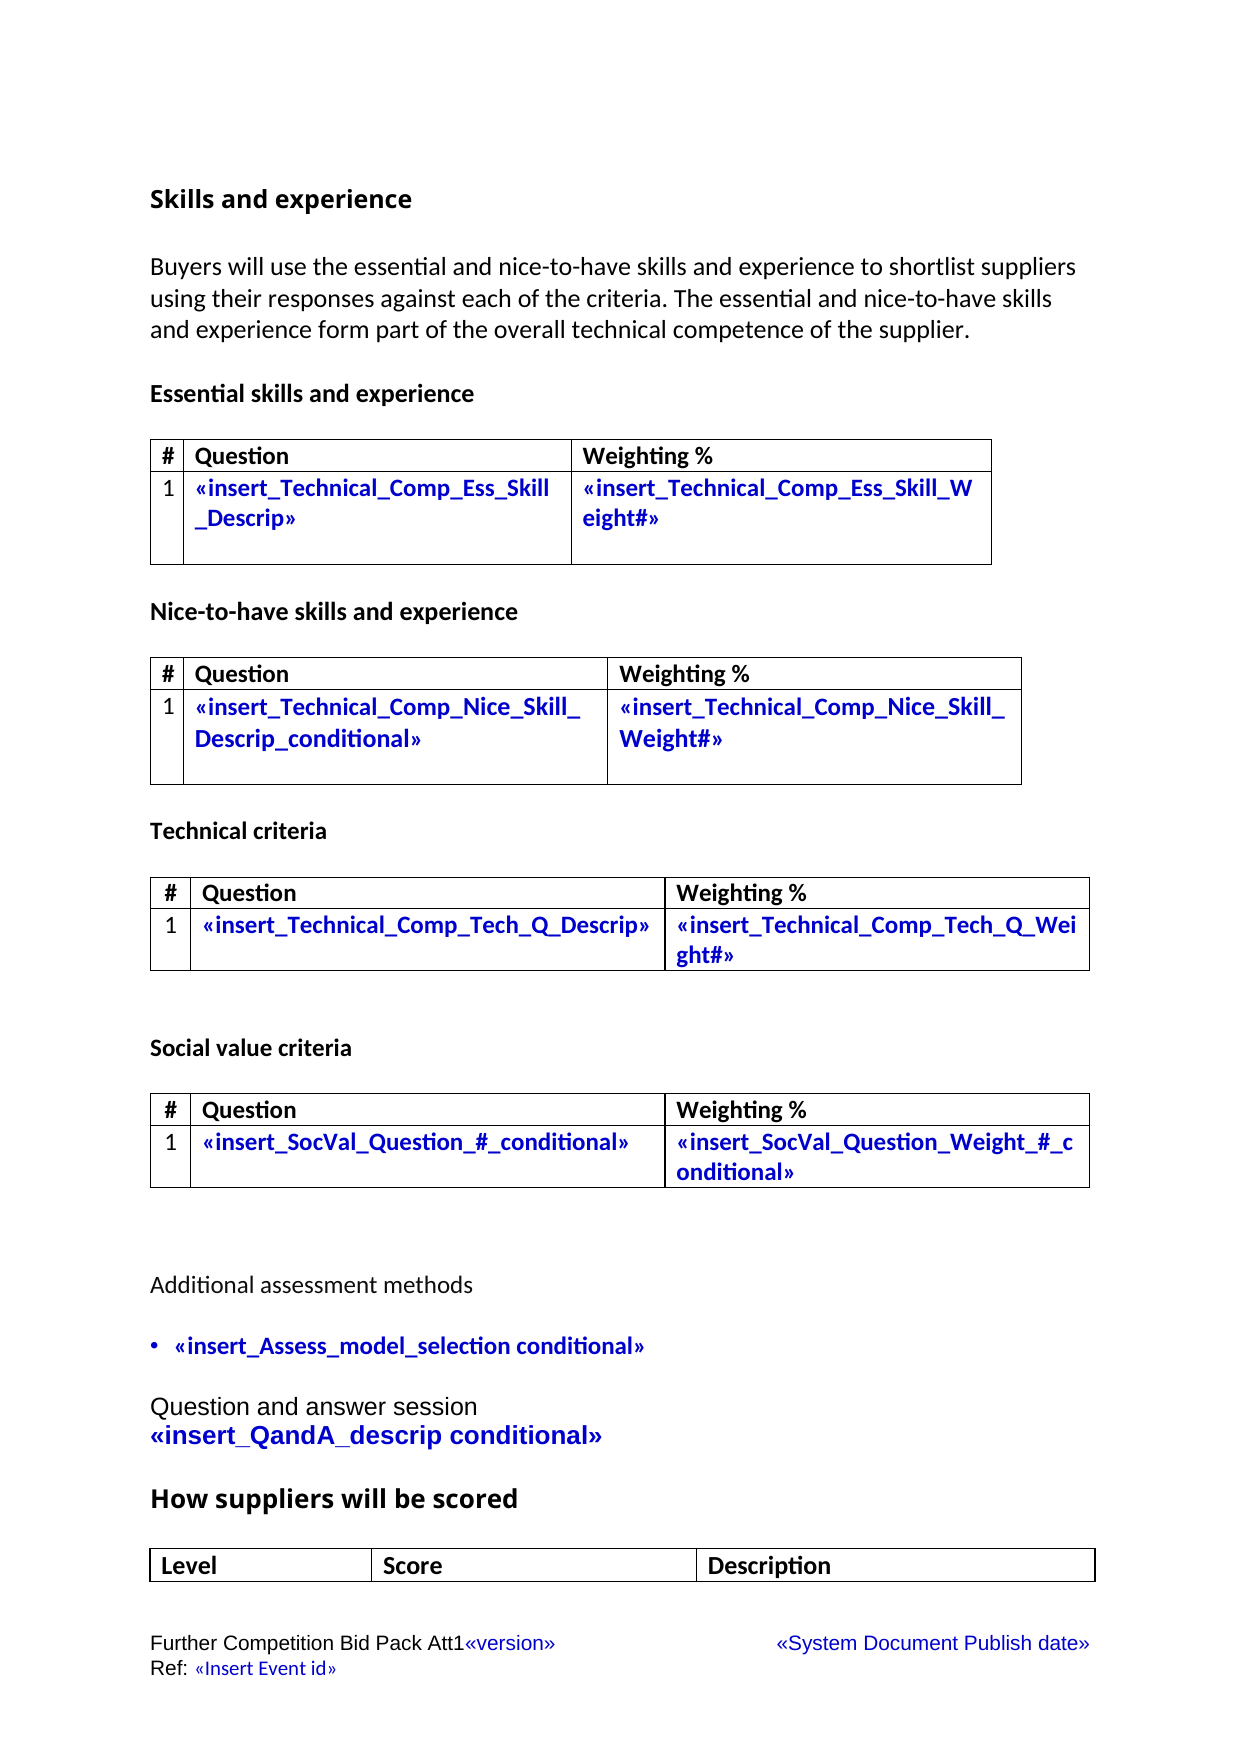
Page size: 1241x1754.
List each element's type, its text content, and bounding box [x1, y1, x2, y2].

table_cell «insert_Technical_Comp_Nice_Skill_Weight#» [608, 690, 1021, 784]
table_cell 1 [151, 909, 190, 970]
table_header Weighting % [572, 440, 991, 471]
text Additional assessment methods [150, 1269, 1090, 1300]
table_header Weighting % [608, 658, 1021, 689]
table_header # [151, 878, 190, 908]
text «insert_QandA_descrip conditional» [150, 1420, 1090, 1450]
table_header Description [697, 1549, 1094, 1581]
text Essential skills and experience [150, 377, 1090, 409]
table_cell «insert_Technical_Comp_Tech_Q_Weight#» [666, 909, 1089, 970]
table_cell «insert_Technical_Comp_Nice_Skill_Descrip_conditional» [184, 690, 607, 784]
table_header # [151, 1094, 190, 1125]
table_header Question [184, 658, 607, 689]
text Skills and experience [150, 182, 1090, 216]
table_cell «insert_Technical_Comp_Tech_Q_Descrip» [191, 909, 664, 970]
text Question and answer session [150, 1391, 1090, 1420]
text Technical criteria [150, 816, 1090, 846]
table_cell «insert_Technical_Comp_Ess_Skill_Descrip» [184, 472, 571, 563]
table_cell 1 [151, 690, 183, 784]
table_cell «insert_SocVal_Question_Weight_#_conditional» [666, 1126, 1089, 1187]
table_header Score [372, 1549, 696, 1581]
text Nice-to-have skills and experience [150, 595, 1090, 627]
table_cell «insert_Technical_Comp_Ess_Skill_Weight#» [572, 472, 991, 563]
text How suppliers will be scored [150, 1481, 1090, 1516]
table_cell 1 [151, 472, 183, 563]
list «insert_Assess_model_selection conditional» [150, 1330, 1090, 1361]
table_cell 1 [151, 1126, 190, 1187]
table_header Weighting % [666, 1094, 1089, 1125]
table_header # [151, 440, 183, 471]
table_header Question [191, 878, 664, 908]
table_header Weighting % [666, 878, 1089, 908]
text Social value criteria [150, 1032, 1090, 1063]
table_header Question [184, 440, 571, 471]
table_header Question [191, 1094, 664, 1125]
table_cell «insert_SocVal_Question_#_conditional» [191, 1126, 664, 1187]
table_header # [151, 658, 183, 689]
table_header Level [151, 1549, 371, 1581]
text Buyers will use the essential and nice-to-have skills and experience to shortlist suppliers using their responses against each of the criteria. The essential and nice-to-have skills and experience form part of the overall technical competence of the supplier. [150, 250, 1090, 345]
